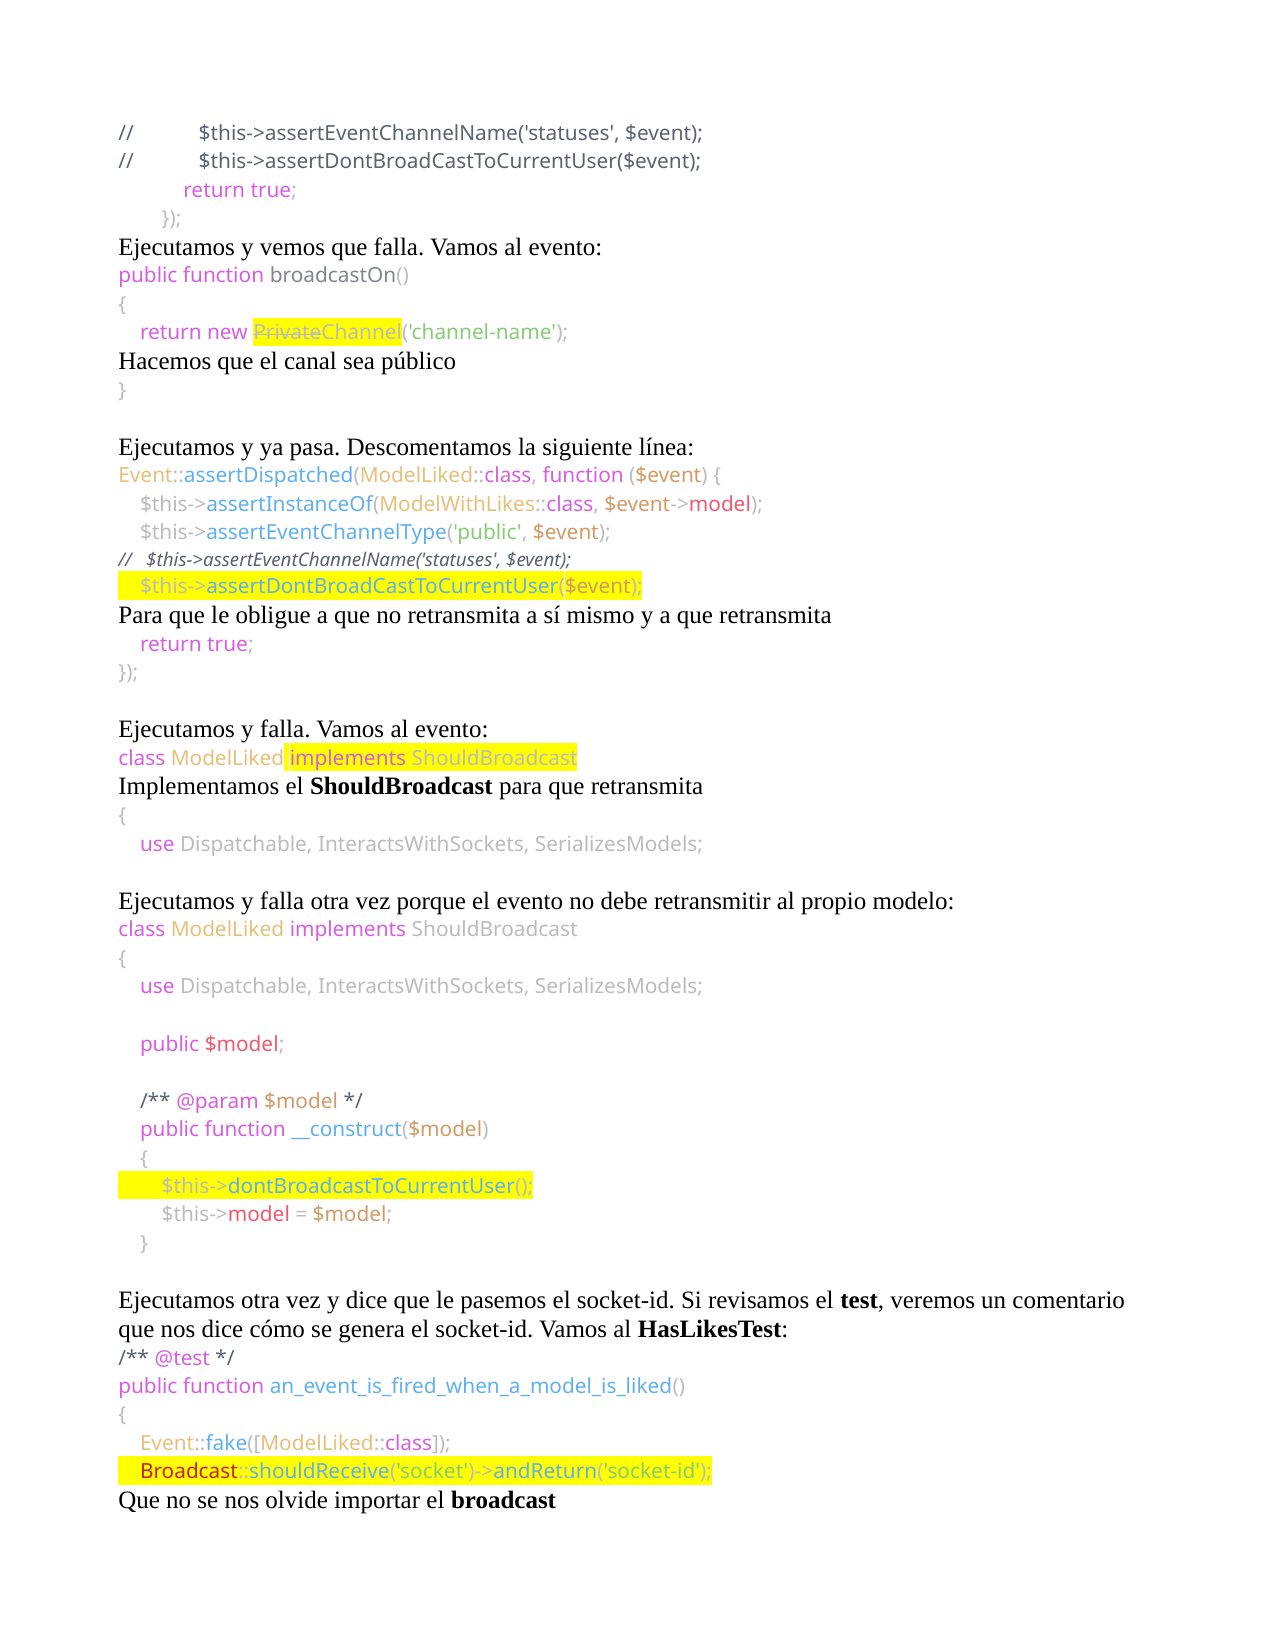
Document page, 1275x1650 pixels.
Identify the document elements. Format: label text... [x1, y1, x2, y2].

text class ModelLiked implements ShouldBroadcast { use Dispatchable, InteractsWithSockets, SerializesModels; public $model; /** @param $model */ public function __construct($model) { $this->dontBroadcastToCurrentUser(); $this->model = $model; } [118, 914, 1157, 1256]
text Ejecutamos y falla otra vez porque el evento no debe retransmitir al propio modelo: [118, 886, 1157, 914]
text public function broadcastOn() { return new PrivateChannel('channel-name'); Hacemos que el canal sea público [118, 261, 1157, 375]
text } [118, 375, 1157, 403]
text Ejecutamos y vemos que falla. Vamos al evento: [118, 232, 1157, 261]
text /** @test */ public function an_event_is_fired_when_a_model_is_liked() { Event::fake([ModelLiked::class]); Broadcast::shouldReceive('socket')->andReturn('socket-id'); Que no se nos olvide importar el broadcast [118, 1343, 1157, 1514]
text Ejecutamos y falla. Vamos al evento: [118, 714, 1157, 743]
text class ModelLiked implements ShouldBroadcast Implementamos el ShouldBroadcast para que retransmita [118, 743, 1157, 800]
text // $this->assertEventChannelName('statuses', $event); // $this->assertDontBroadCastToCurrentUser($event); return true; }); [118, 118, 1157, 232]
text Ejecutamos otra vez y dice que le pasemos el socket-id. Si revisamos el test, veremos un comentario que nos dice cómo se genera el socket-id. Vamos al HasLikesTest: [118, 1285, 1157, 1343]
text Event::assertDispatched(ModelLiked::class, function ($event) { $this->assertInstanceOf(ModelWithLikes::class, $event->model); $this->assertEventChannelType('public', $event); // $this->assertEventChannelName('statuses', $event); $this->assertDontBroadCastToCurrentUser($event); Para que le obligue a que no retransmita a sí mismo y a que retransmita [118, 461, 1157, 629]
text { use Dispatchable, InteractsWithSockets, SerializesModels; [118, 800, 1157, 886]
text Ejecutamos y ya pasa. Descomentamos la siguiente línea: [118, 432, 1157, 461]
text return true; }); [118, 629, 1157, 686]
